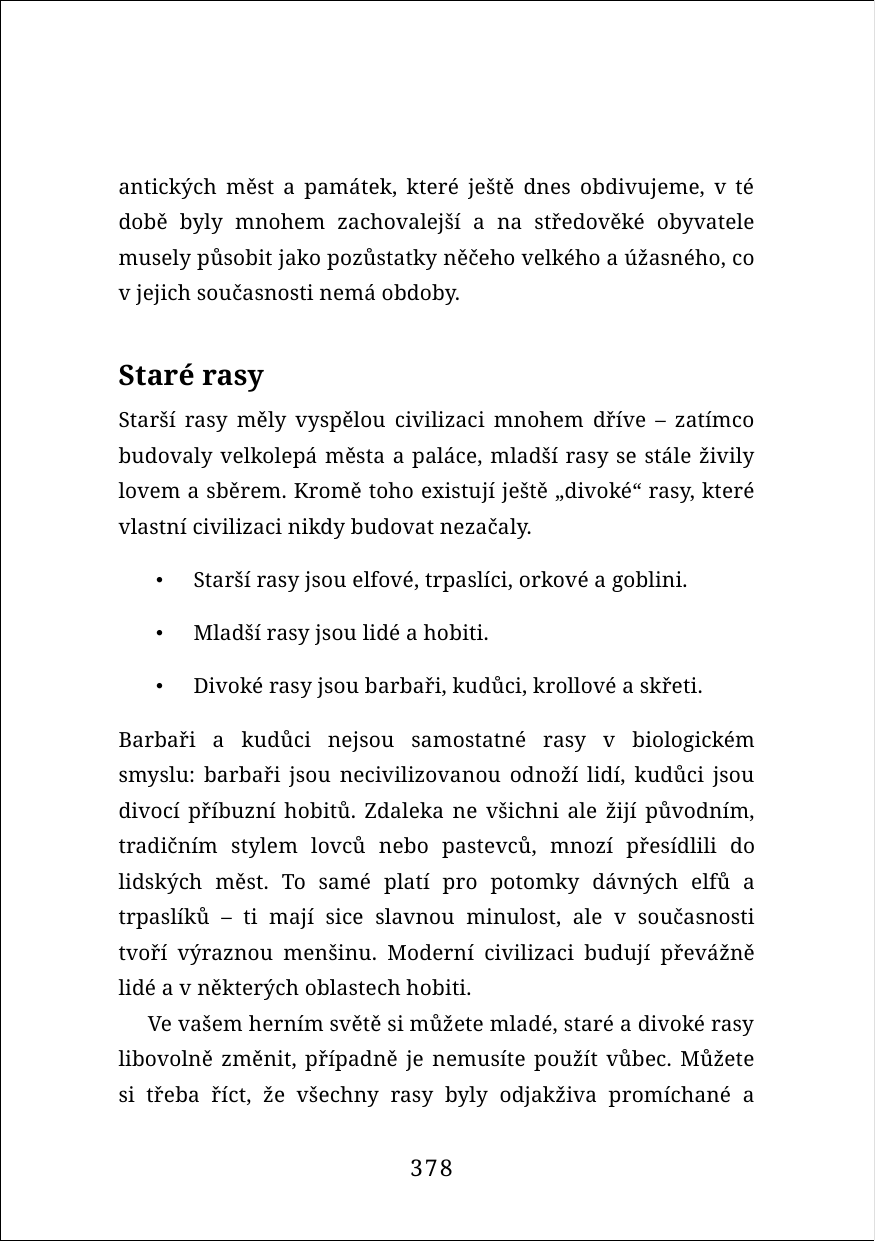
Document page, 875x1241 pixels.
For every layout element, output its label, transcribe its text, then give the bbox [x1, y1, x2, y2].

list Mladší rasy jsou lidé a hobiti. [156, 618, 756, 647]
subtitle Staré rasy [118, 355, 756, 393]
text Starší rasy měly vyspělou civilizaci mnohem dříve – zatímco budovaly velkolepá města a paláce, mladší rasy se stále živily lovem a sběrem. Kromě toho existují ještě „divoké“ rasy, které vlastní civilizaci nikdy budovat nezačaly. [118, 405, 756, 540]
list Starší rasy jsou elfové, trpaslíci, orkové a goblini. [156, 565, 756, 593]
text antických měst a památek, které ještě dnes obdivujeme, v té době byly mnohem zachovalejší a na středověké obyvatele musely působit jako pozůstatky něčeho velkého a úžasného, co v jejich současnosti nemá obdoby. [118, 172, 756, 307]
text Barbaři a kudůci nejsou samostatné rasy v biologickém smyslu: barbaři jsou necivilizovanou odnoží lidí, kudůci jsou divocí příbuzní hobitů. Zdaleka ne všichni ale žijí původním, tradičním stylem lovců nebo pastevců, mnozí přesídlili do lidských měst. To samé platí pro potomky dávných elfů a trpaslíků – ti mají sice slavnou minulost, ale v současnosti tvoří výraznou menšinu. Moderní civilizaci budují převážně lidé a v některých oblastech hobiti. Ve vašem herním světě si můžete mladé, staré a divoké rasy libovolně změnit, případně je nemusíte použít vůbec. Můžete si třeba říct, že všechny rasy byly odjakživa promíchané a [118, 725, 756, 1108]
list Divoké rasy jsou barbaři, kudůci, krollové a skřeti. [156, 672, 756, 700]
